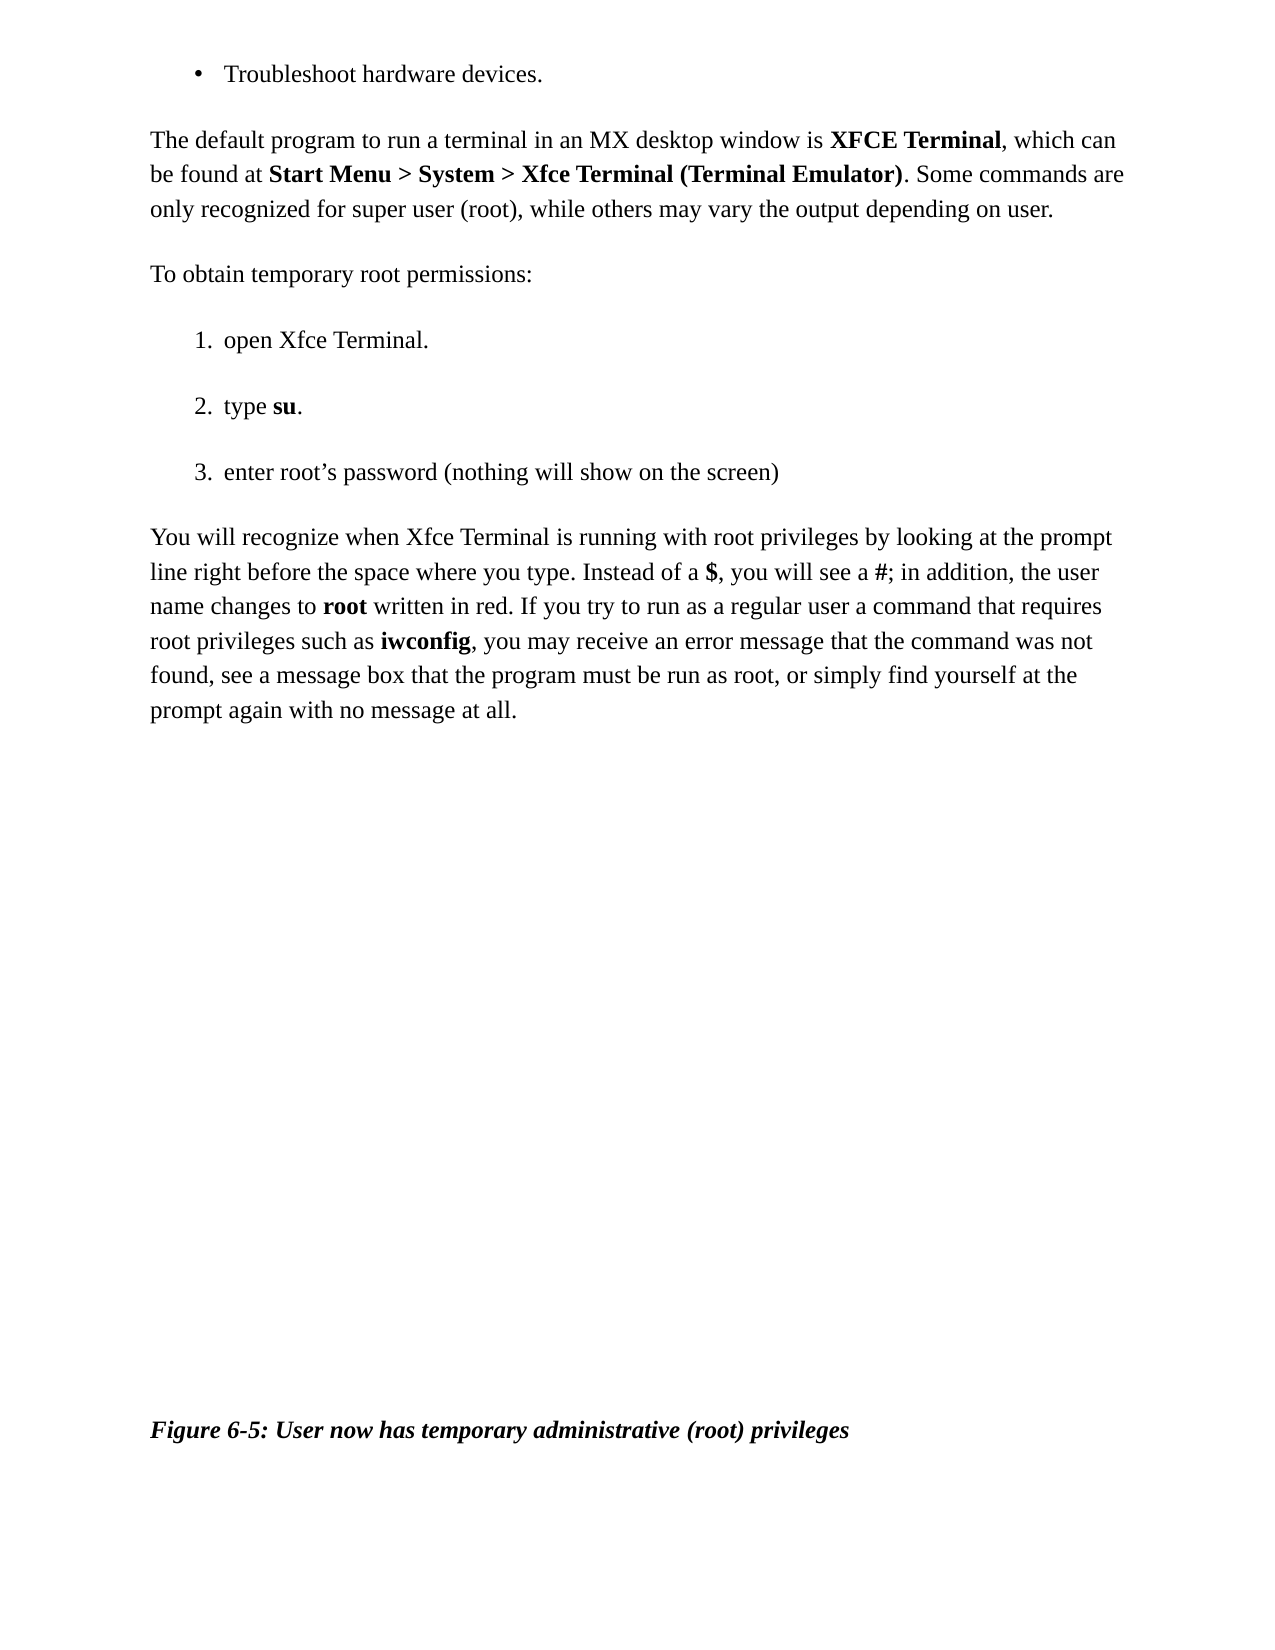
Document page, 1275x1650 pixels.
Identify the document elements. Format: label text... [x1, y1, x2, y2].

text The default program to run a terminal in an MX desktop window is XFCE Terminal, which can be found at Start Menu > System > Xfce Terminal (Terminal Emulator). Some commands are only recognized for super user (root), while others may vary the output depending on user. [150, 125, 1125, 222]
list type su. [194, 391, 1125, 420]
list open Xfce Terminal. [194, 325, 1125, 354]
text You will recognize when Xfce Terminal is running with root privileges by looking at the prompt line right before the space where you type. Instead of a $, you will see a #; in addition, the user name changes to root written in red. If you try to run as a regular user a command that requires root privileges such as iwconfig, you may receive an error message that the command was not found, see a message box that the program must be run as root, or simply find yourself at the prompt again with no message at all. [150, 522, 1125, 723]
text To obtain temporary root permissions: [150, 259, 1125, 288]
text Figure 6-5: User now has temporary administrative (root) privileges [150, 1415, 1125, 1444]
list Troubleshoot hardware devices. [194, 59, 1125, 88]
list enter root’s password (nothing will show on the screen) [194, 457, 1125, 485]
